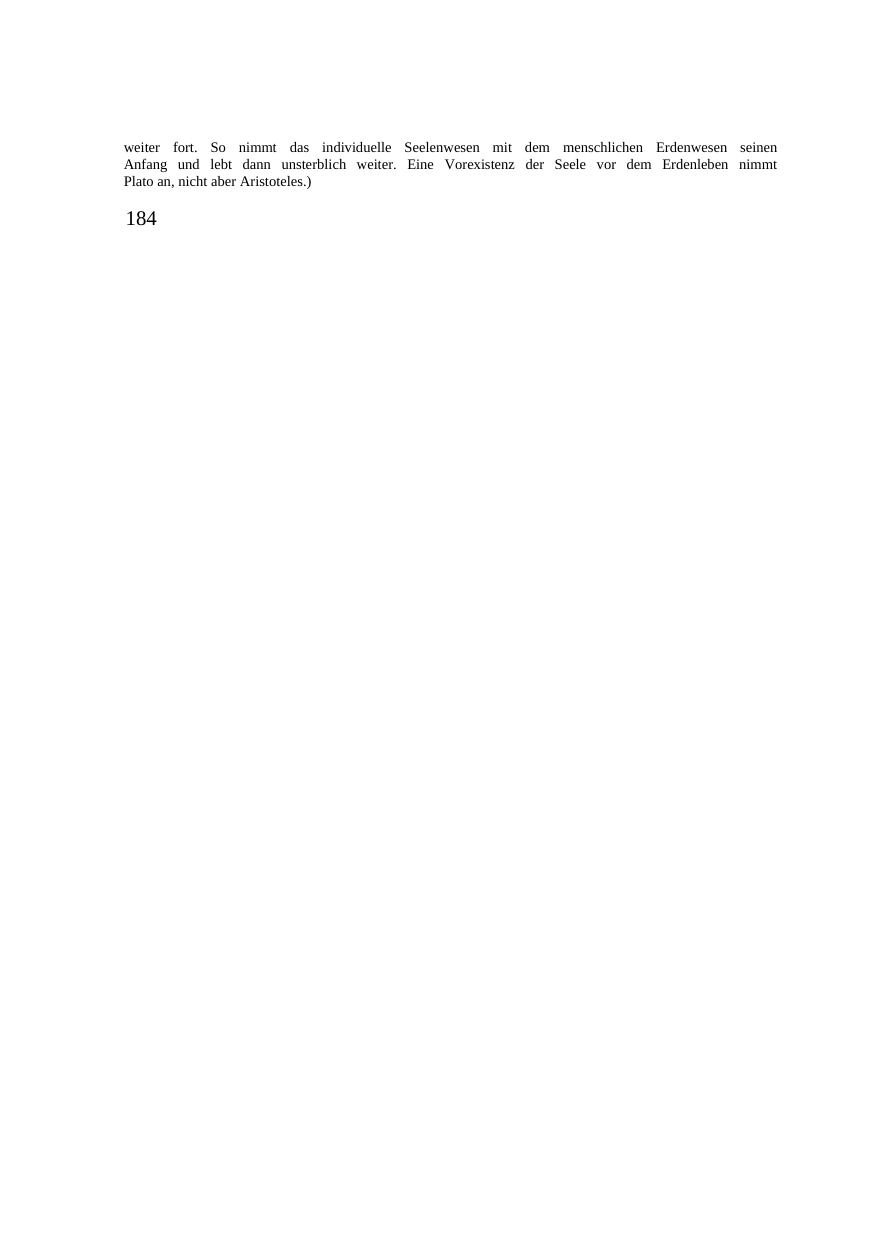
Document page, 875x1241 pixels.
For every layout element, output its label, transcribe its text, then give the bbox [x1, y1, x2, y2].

text weiter fort. So nimmt das individuelle Seelenwesen mit dem menschlichen Erdenwesen seinen Anfang und lebt dann unsterblich weiter. Eine Vorexistenz der Seele vor dem Erdenleben nimmt Plato an, nicht aber Aristoteles.) [123, 139, 778, 189]
text 184 [125, 206, 791, 230]
